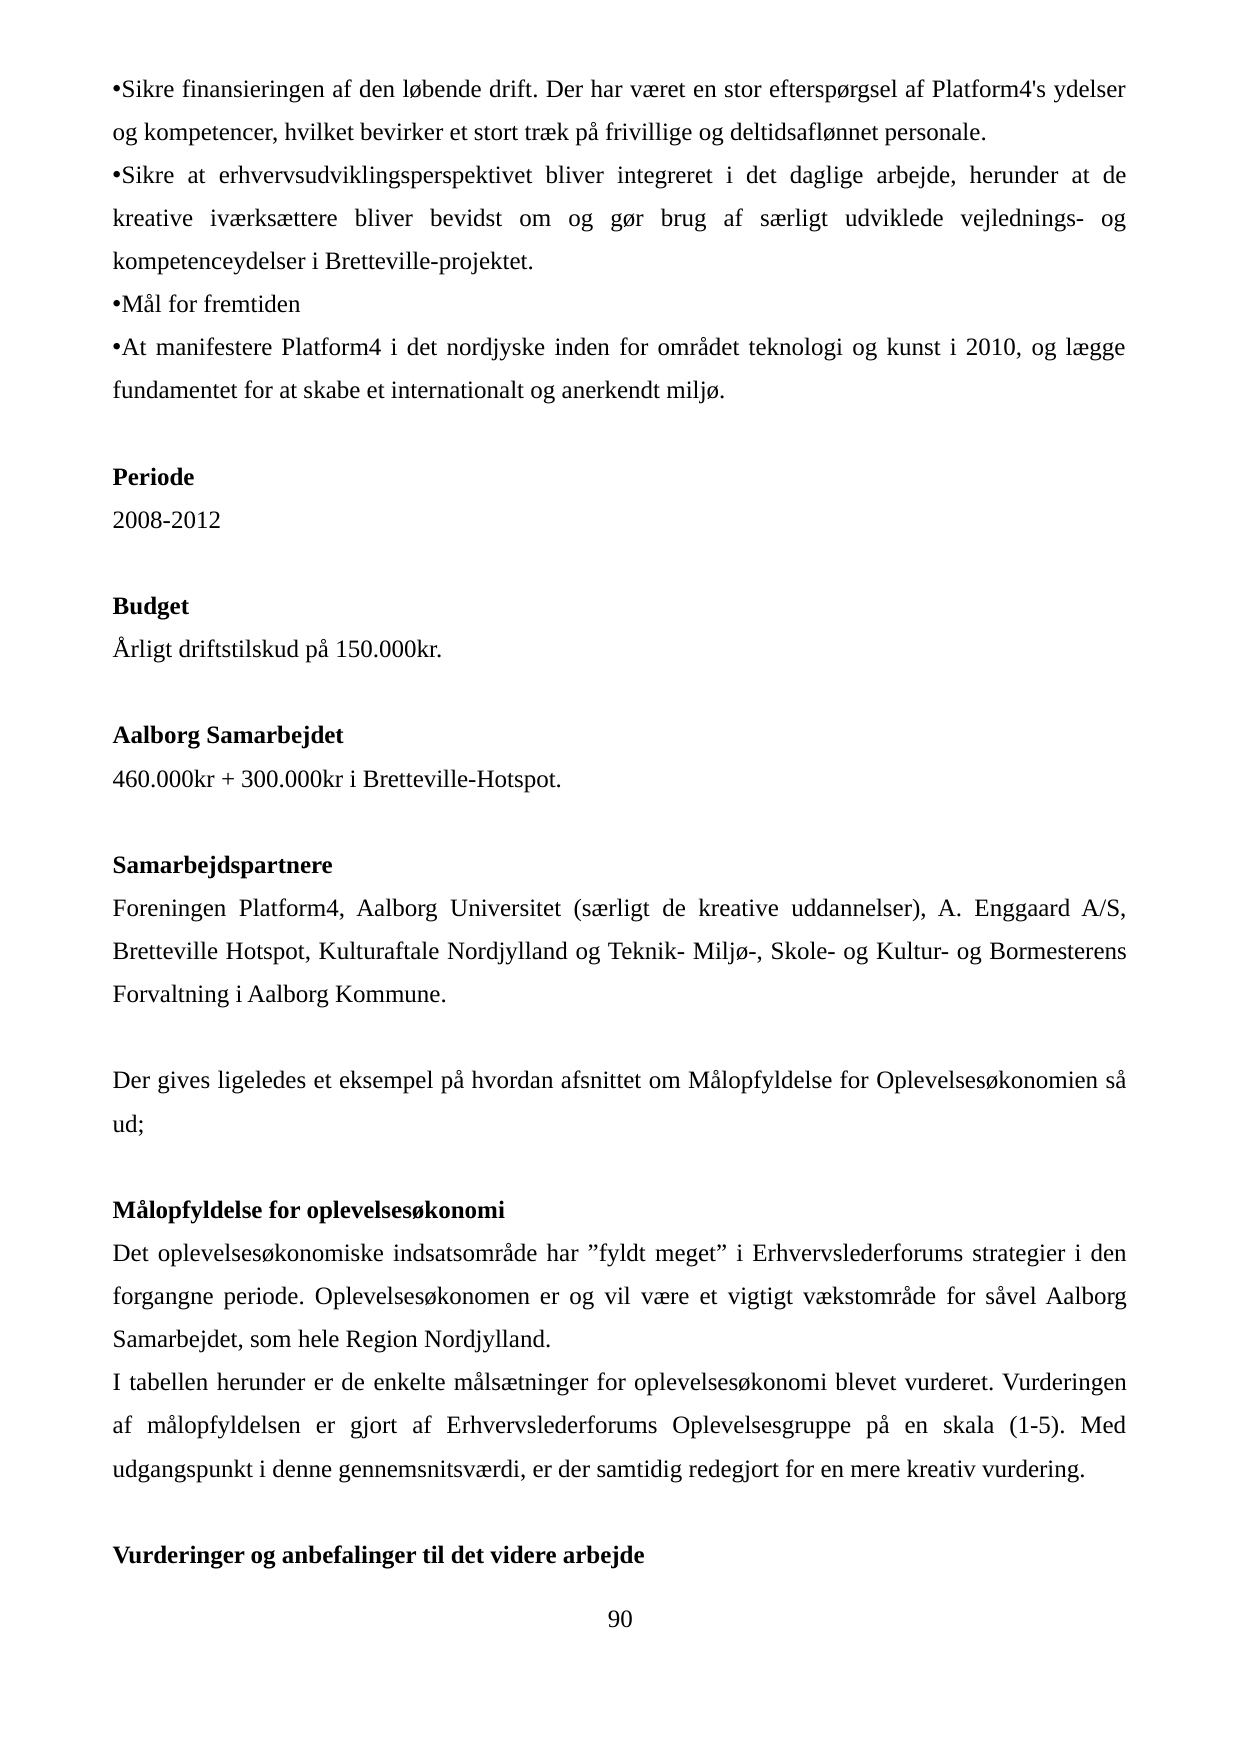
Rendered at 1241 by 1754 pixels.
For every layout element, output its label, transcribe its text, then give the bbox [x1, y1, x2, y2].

text Foreningen Platform4, Aalborg Universitet (særligt de kreative uddannelser), A. Enggaard A/S, Bretteville Hotspot, Kulturaftale Nordjylland og Teknik- Miljø-, Skole- og Kultur- og Bormesterens Forvaltning i Aalborg Kommune. [112, 893, 1128, 1008]
text Årligt driftstilskud på 150.000kr. [112, 634, 1128, 663]
list Sikre at erhvervsudviklingsperspektivet bliver integreret i det daglige arbejde, herunder at de kreative iværksættere bliver bevidst om og gør brug af særligt udviklede vejlednings- og kompetenceydelser i Bretteville-projektet. [112, 160, 1128, 275]
text Aalborg Samarbejdet [112, 721, 1128, 749]
text 460.000kr + 300.000kr i Bretteville-Hotspot. [112, 764, 1128, 792]
text I tabellen herunder er de enkelte målsætninger for oplevelsesøkonomi blevet vurderet. Vurderingen af målopfyldelsen er gjort af Erhvervslederforums Oplevelsesgruppe på en skala (1-5). Med udgangspunkt i denne gennemsnitsværdi, er der samtidig redegjort for en mere kreativ vurdering. [112, 1367, 1128, 1482]
text 2008-2012 [112, 505, 1128, 534]
text Det oplevelsesøkonomiske indsatsområde har ”fyldt meget” i Erhvervslederforums strategier i den forgangne periode. Oplevelsesøkonomen er og vil være et vigtigt vækstområde for såvel Aalborg Samarbejdet, som hele Region Nordjylland. [112, 1238, 1128, 1353]
text Der gives ligeledes et eksempel på hvordan afsnittet om Målopfyldelse for Oplevelsesøkonomien så ud; [112, 1066, 1128, 1137]
text Periode [112, 462, 1128, 491]
text Budget [112, 591, 1128, 620]
text Vurderinger og anbefalinger til det videre arbejde [112, 1540, 1128, 1569]
text Målopfyldelse for oplevelsesøkonomi [112, 1195, 1128, 1224]
list Sikre finansieringen af den løbende drift. Der har været en stor efterspørgsel af Platform4's ydelser og kompetencer, hvilket bevirker et stort træk på frivillige og deltidsaflønnet personale. [112, 74, 1128, 146]
text Samarbejdspartnere [112, 850, 1128, 879]
list At manifestere Platform4 i det nordjyske inden for området teknologi og kunst i 2010, og lægge fundamentet for at skabe et internationalt og anerkendt miljø. [112, 332, 1128, 404]
list Mål for fremtiden [112, 289, 1128, 318]
